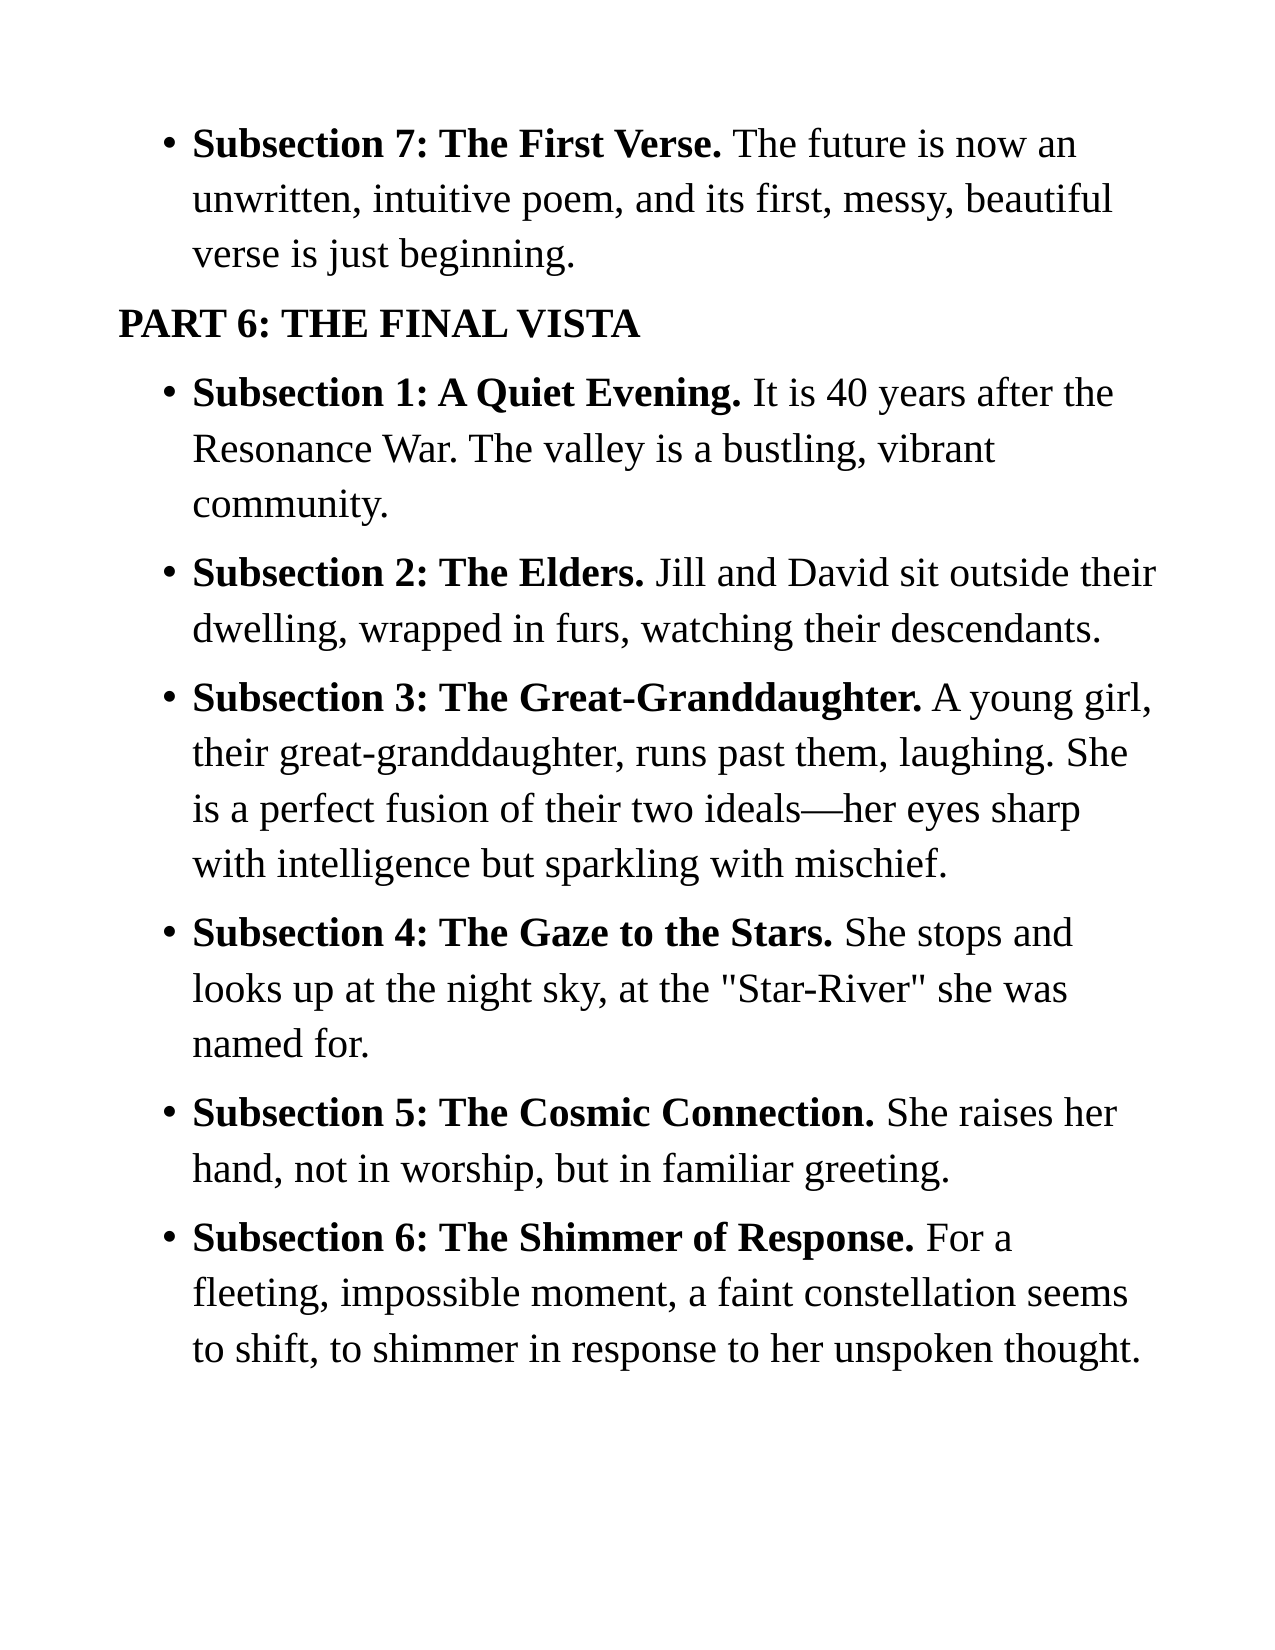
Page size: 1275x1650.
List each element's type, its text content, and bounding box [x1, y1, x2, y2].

list Subsection 4: The Gaze to the Stars. She stops and looks up at the night sky, at the "Star-River" she was named for. [162, 908, 1157, 1066]
list Subsection 7: The First Verse. The future is now an unwritten, intuitive poem, and its first, messy, beautiful verse is just beginning. [162, 118, 1157, 276]
list Subsection 3: The Great-Granddaughter. A young girl, their great-granddaughter, runs past them, laughing. She is a perfect fusion of their two ideals—her eyes sharp with intelligence but sparkling with mischief. [162, 673, 1157, 886]
list Subsection 2: The Elders. Jill and David sit outside their dwelling, wrapped in furs, watching their descendants. [162, 548, 1157, 651]
list Subsection 1: A Quiet Evening. It is 40 years after the Resonance War. The valley is a bustling, vibrant community. [162, 368, 1157, 526]
list Subsection 6: The Shimmer of Response. For a fleeting, impossible moment, a faint constellation seems to shift, to shimmer in response to her unspoken thought. [162, 1213, 1157, 1371]
text PART 6: THE FINAL VISTA [118, 298, 1157, 346]
list Subsection 5: The Cosmic Connection. She raises her hand, not in worship, but in familiar greeting. [162, 1088, 1157, 1191]
